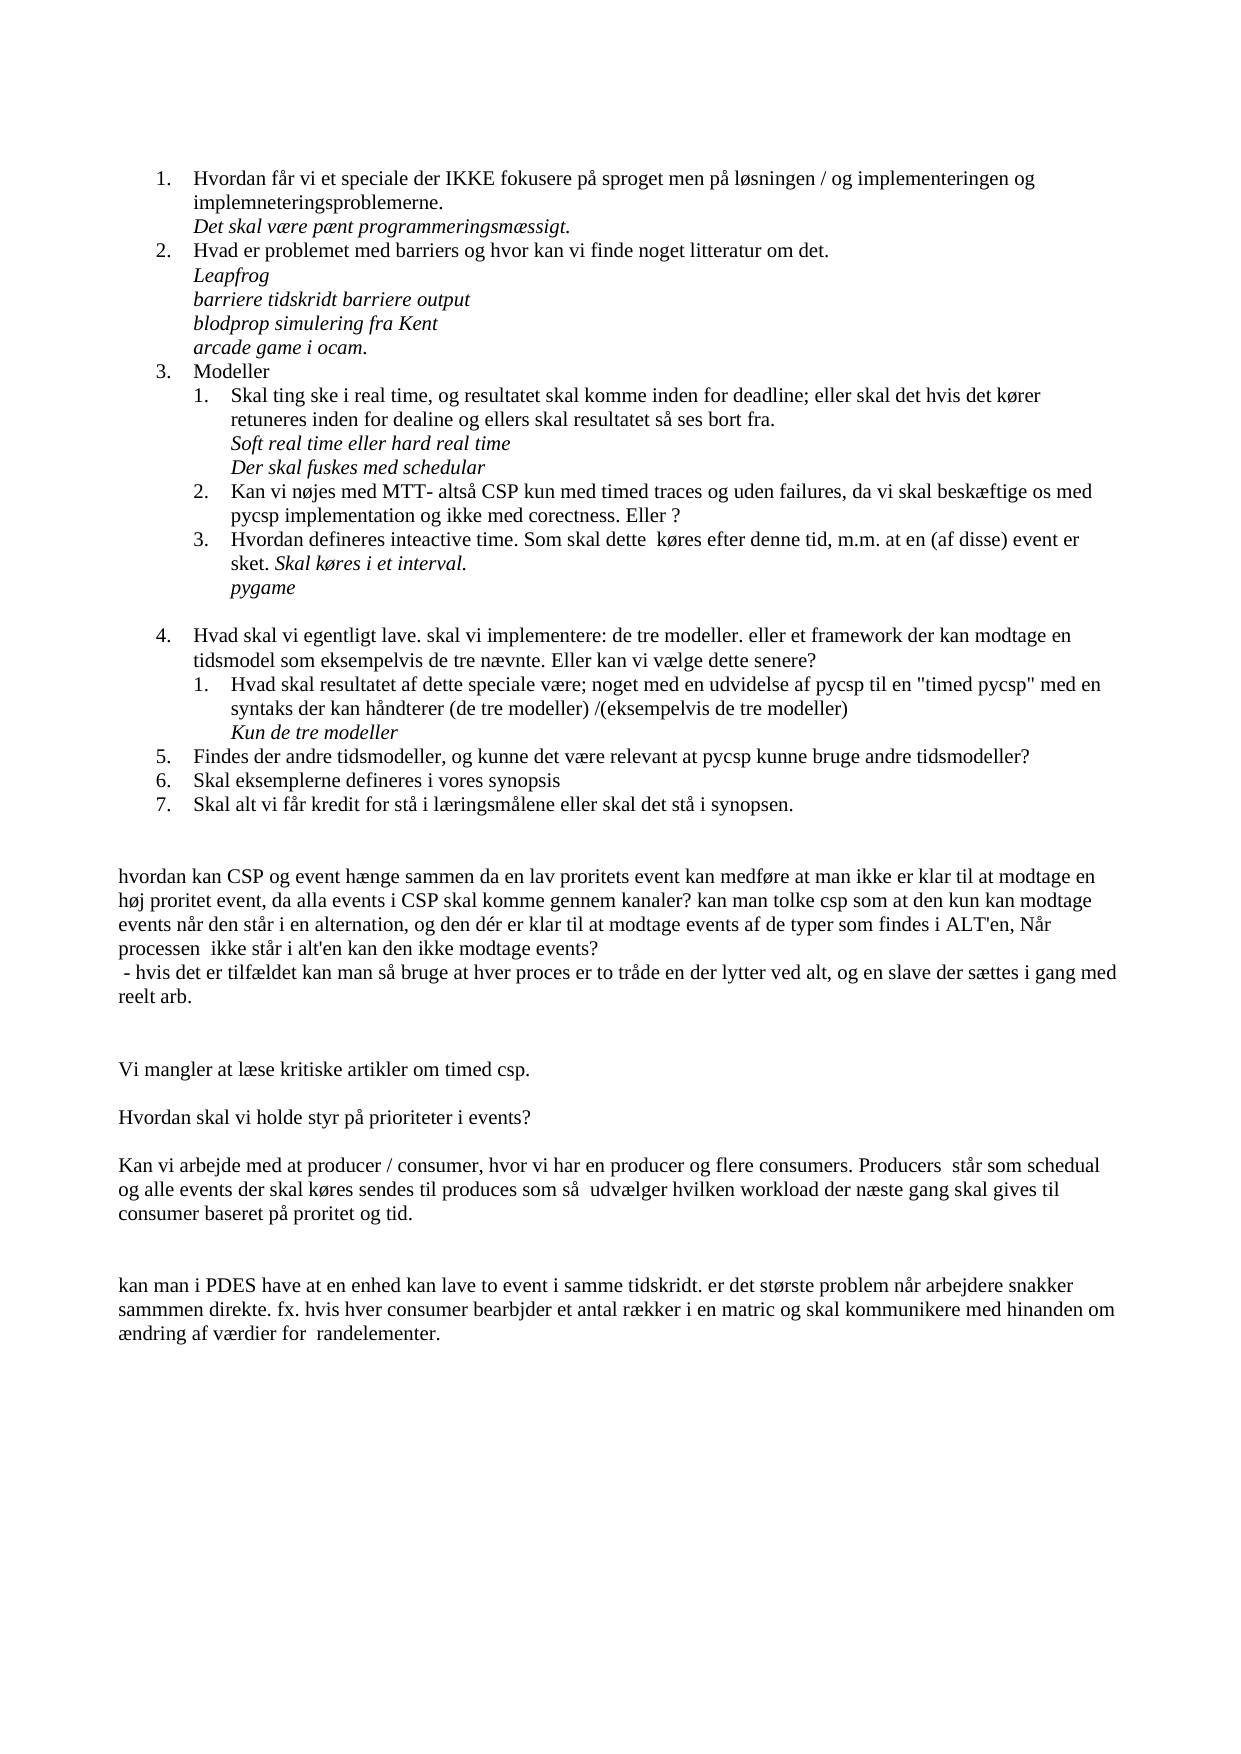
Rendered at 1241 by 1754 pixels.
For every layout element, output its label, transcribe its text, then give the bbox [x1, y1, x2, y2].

list Hvad skal resultatet af dette speciale være; noget med en udvidelse af pycsp til en "timed pycsp" med en syntaks der kan håndterer (de tre modeller) /(eksempelvis de tre modeller) Kun de tre modeller [193, 672, 1122, 744]
list Hvordan defineres inteactive time. Som skal dette køres efter denne tid, m.m. at en (af disse) event er sket. Skal køres i et interval. pygame [193, 527, 1122, 623]
list Skal eksemplerne defineres i vores synopsis [156, 768, 1122, 792]
list Skal ting ske i real time, og resultatet skal komme inden for deadline; eller skal det hvis det kører retuneres inden for dealine og ellers skal resultatet så ses bort fra. Soft real time eller hard real time Der skal fuskes med schedular [193, 383, 1122, 479]
list Skal alt vi får kredit for stå i læringsmålene eller skal det stå i synopsen. [156, 792, 1122, 816]
text Kan vi arbejde med at producer / consumer, hvor vi har en producer og flere consumers. Producers står som schedual og alle events der skal køres sendes til produces som så udvælger hvilken workload der næste gang skal gives til consumer baseret på proritet og tid. [118, 1153, 1122, 1225]
list Findes der andre tidsmodeller, og kunne det være relevant at pycsp kunne bruge andre tidsmodeller? [156, 744, 1122, 768]
list Hvordan får vi et speciale der IKKE fokusere på sproget men på løsningen / og implementeringen og implemneteringsproblemerne. Det skal være pænt programmeringsmæssigt. [156, 166, 1122, 238]
list Hvad skal vi egentligt lave. skal vi implementere: de tre modeller. eller et framework der kan modtage en tidsmodel som eksempelvis de tre nævnte. Eller kan vi vælge dette senere? [156, 623, 1122, 672]
text Hvordan skal vi holde styr på prioriteter i events? [118, 1105, 1122, 1129]
text - hvis det er tilfældet kan man så bruge at hver proces er to tråde en der lytter ved alt, og en slave der sættes i gang med reelt arb. [118, 960, 1122, 1008]
list Kan vi nøjes med MTT- altså CSP kun med timed traces og uden failures, da vi skal beskæftige os med pycsp implementation og ikke med corectness. Eller ? [193, 479, 1122, 527]
list Modeller [156, 359, 1122, 383]
text kan man i PDES have at en enhed kan lave to event i samme tidskridt. er det største problem når arbejdere snakker sammmen direkte. fx. hvis hver consumer bearbjder et antal rækker i en matric og skal kommunikere med hinanden om ændring af værdier for randelementer. [118, 1273, 1122, 1345]
list Hvad er problemet med barriers og hvor kan vi finde noget litteratur om det. Leapfrog [156, 238, 1122, 287]
text hvordan kan CSP og event hænge sammen da en lav proritets event kan medføre at man ikke er klar til at modtage en høj proritet event, da alla events i CSP skal komme gennem kanaler? kan man tolke csp som at den kun kan modtage events når den står i en alternation, og den dér er klar til at modtage events af de typer som findes i ALT'en, Når processen ikke står i alt'en kan den ikke modtage events? [118, 864, 1122, 960]
text Vi mangler at læse kritiske artikler om timed csp. [118, 1057, 1122, 1081]
list barriere tidskridt barriere output blodprop simulering fra Kent arcade game i ocam. [156, 287, 1122, 359]
